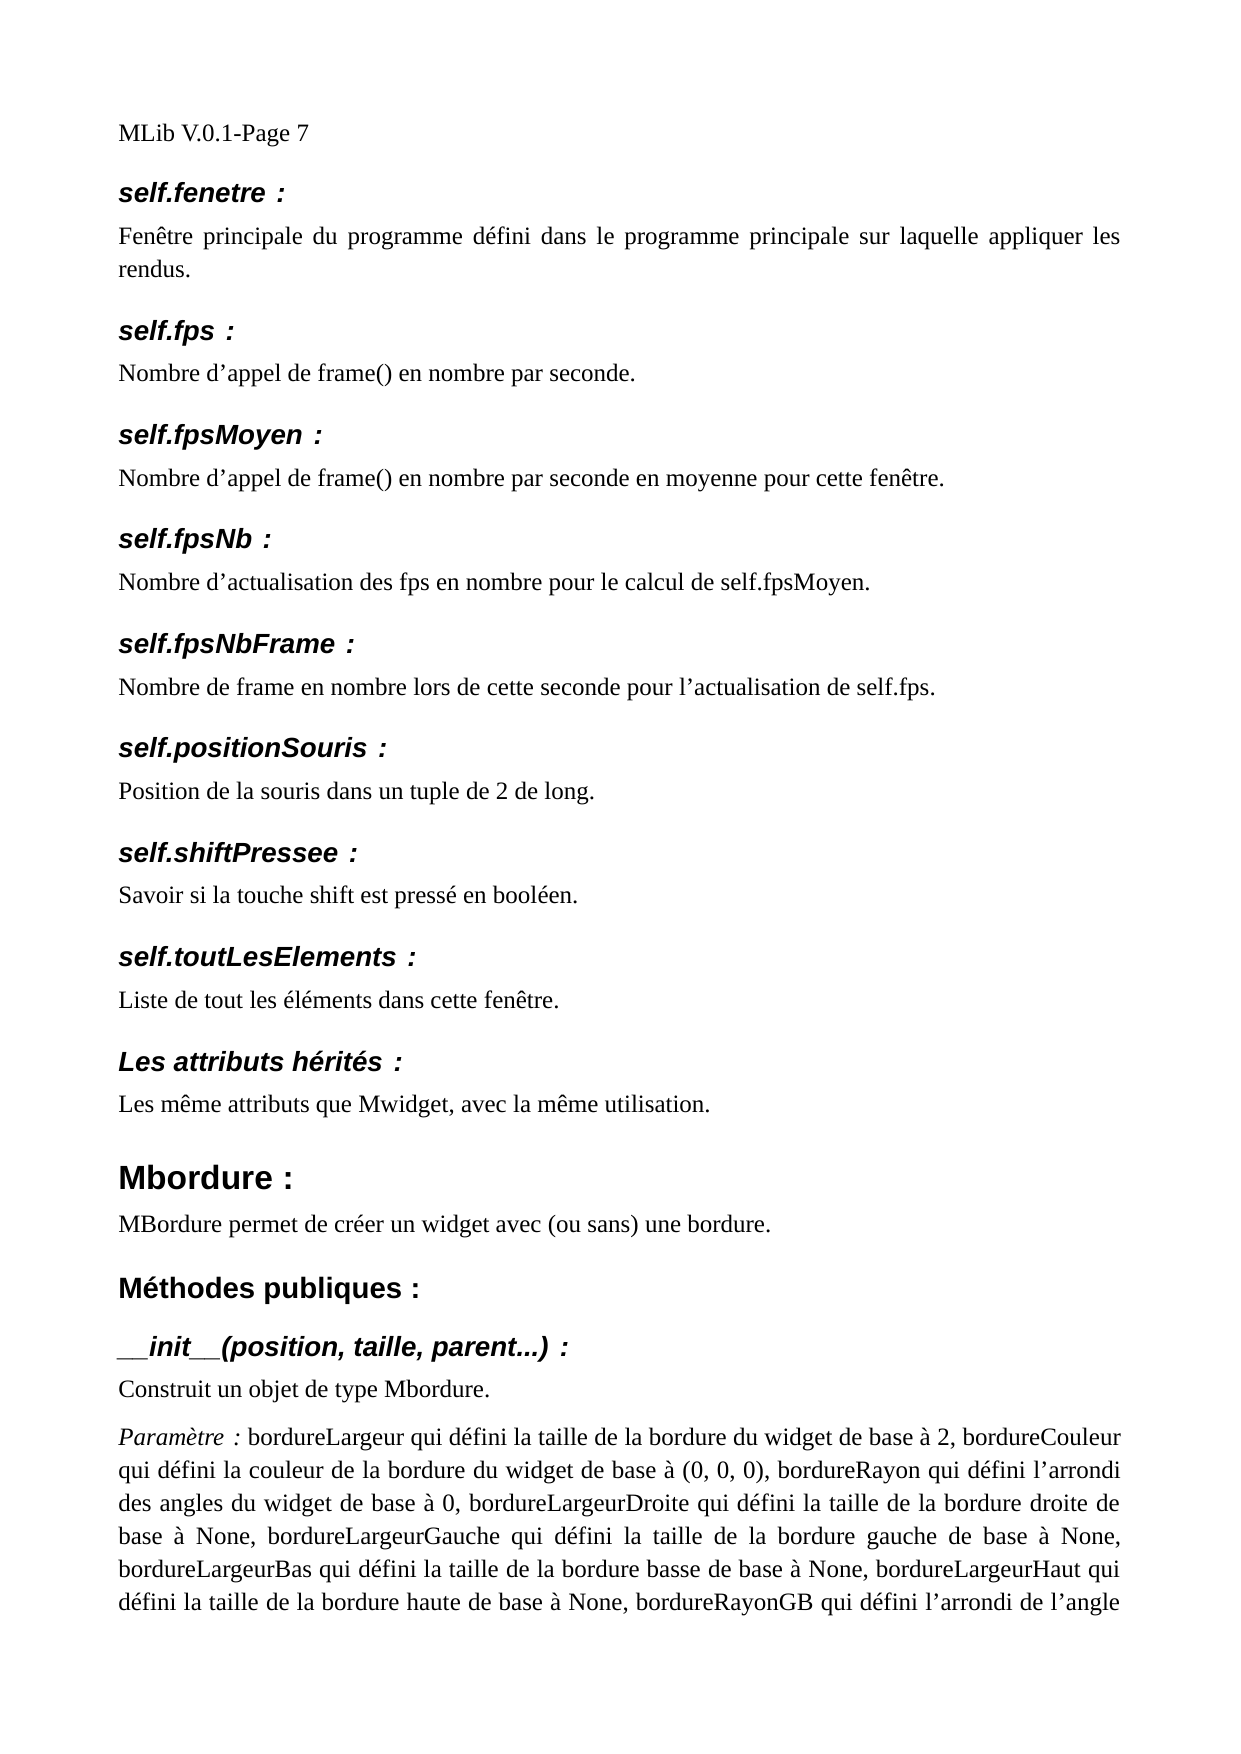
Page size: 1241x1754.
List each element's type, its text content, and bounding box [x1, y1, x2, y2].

text Paramètre : bordureLargeur qui défini la taille de la bordure du widget de base à 2, bordureCouleur qui défini la couleur de la bordure du widget de base à (0, 0, 0), bordureRayon qui défini l’arrondi des angles du widget de base à 0, bordureLargeurDroite qui défini la taille de la bordure droite de base à None, bordureLargeurGauche qui défini la taille de la bordure gauche de base à None, bordureLargeurBas qui défini la taille de la bordure basse de base à None, bordureLargeurHaut qui défini la taille de la bordure haute de base à None, bordureRayonGB qui défini l’arrondi de l’angle [118, 1422, 1122, 1616]
subtitle self.fps : [118, 314, 1122, 346]
subtitle self.fpsNb : [118, 523, 1122, 555]
subtitle self.fenetre : [118, 176, 1122, 208]
text Liste de tout les éléments dans cette fenêtre. [118, 985, 1122, 1014]
text MBordure permet de créer un widget avec (ou sans) une bordure. [118, 1209, 1122, 1238]
subtitle self.fpsMoyen : [118, 418, 1122, 450]
subtitle self.positionSouris : [118, 732, 1122, 764]
subtitle Les attributs hérités : [118, 1045, 1122, 1077]
text Savoir si la touche shift est pressé en booléen. [118, 881, 1122, 909]
text Construit un objet de type Mbordure. [118, 1374, 1122, 1403]
text Nombre d’actualisation des fps en nombre pour le calcul de self.fpsMoyen. [118, 567, 1122, 596]
subtitle self.toutLesElements : [118, 941, 1122, 973]
subtitle self.fpsNbFrame : [118, 627, 1122, 659]
subtitle Mbordure : [118, 1158, 1122, 1197]
text Les même attributs que Mwidget, avec la même utilisation. [118, 1089, 1122, 1118]
text Nombre de frame en nombre lors de cette seconde pour l’actualisation de self.fps. [118, 672, 1122, 700]
subtitle Méthodes publiques : [118, 1271, 1122, 1305]
text Position de la souris dans un tuple de 2 de long. [118, 776, 1122, 805]
subtitle self.shiftPressee : [118, 836, 1122, 868]
text Nombre d’appel de frame() en nombre par seconde. [118, 358, 1122, 387]
text Fenêtre principale du programme défini dans le programme principale sur laquelle appliquer les rendus. [118, 221, 1122, 282]
subtitle __init__(position, taille, parent...) : [118, 1330, 1122, 1362]
text Nombre d’appel de frame() en nombre par seconde en moyenne pour cette fenêtre. [118, 463, 1122, 491]
